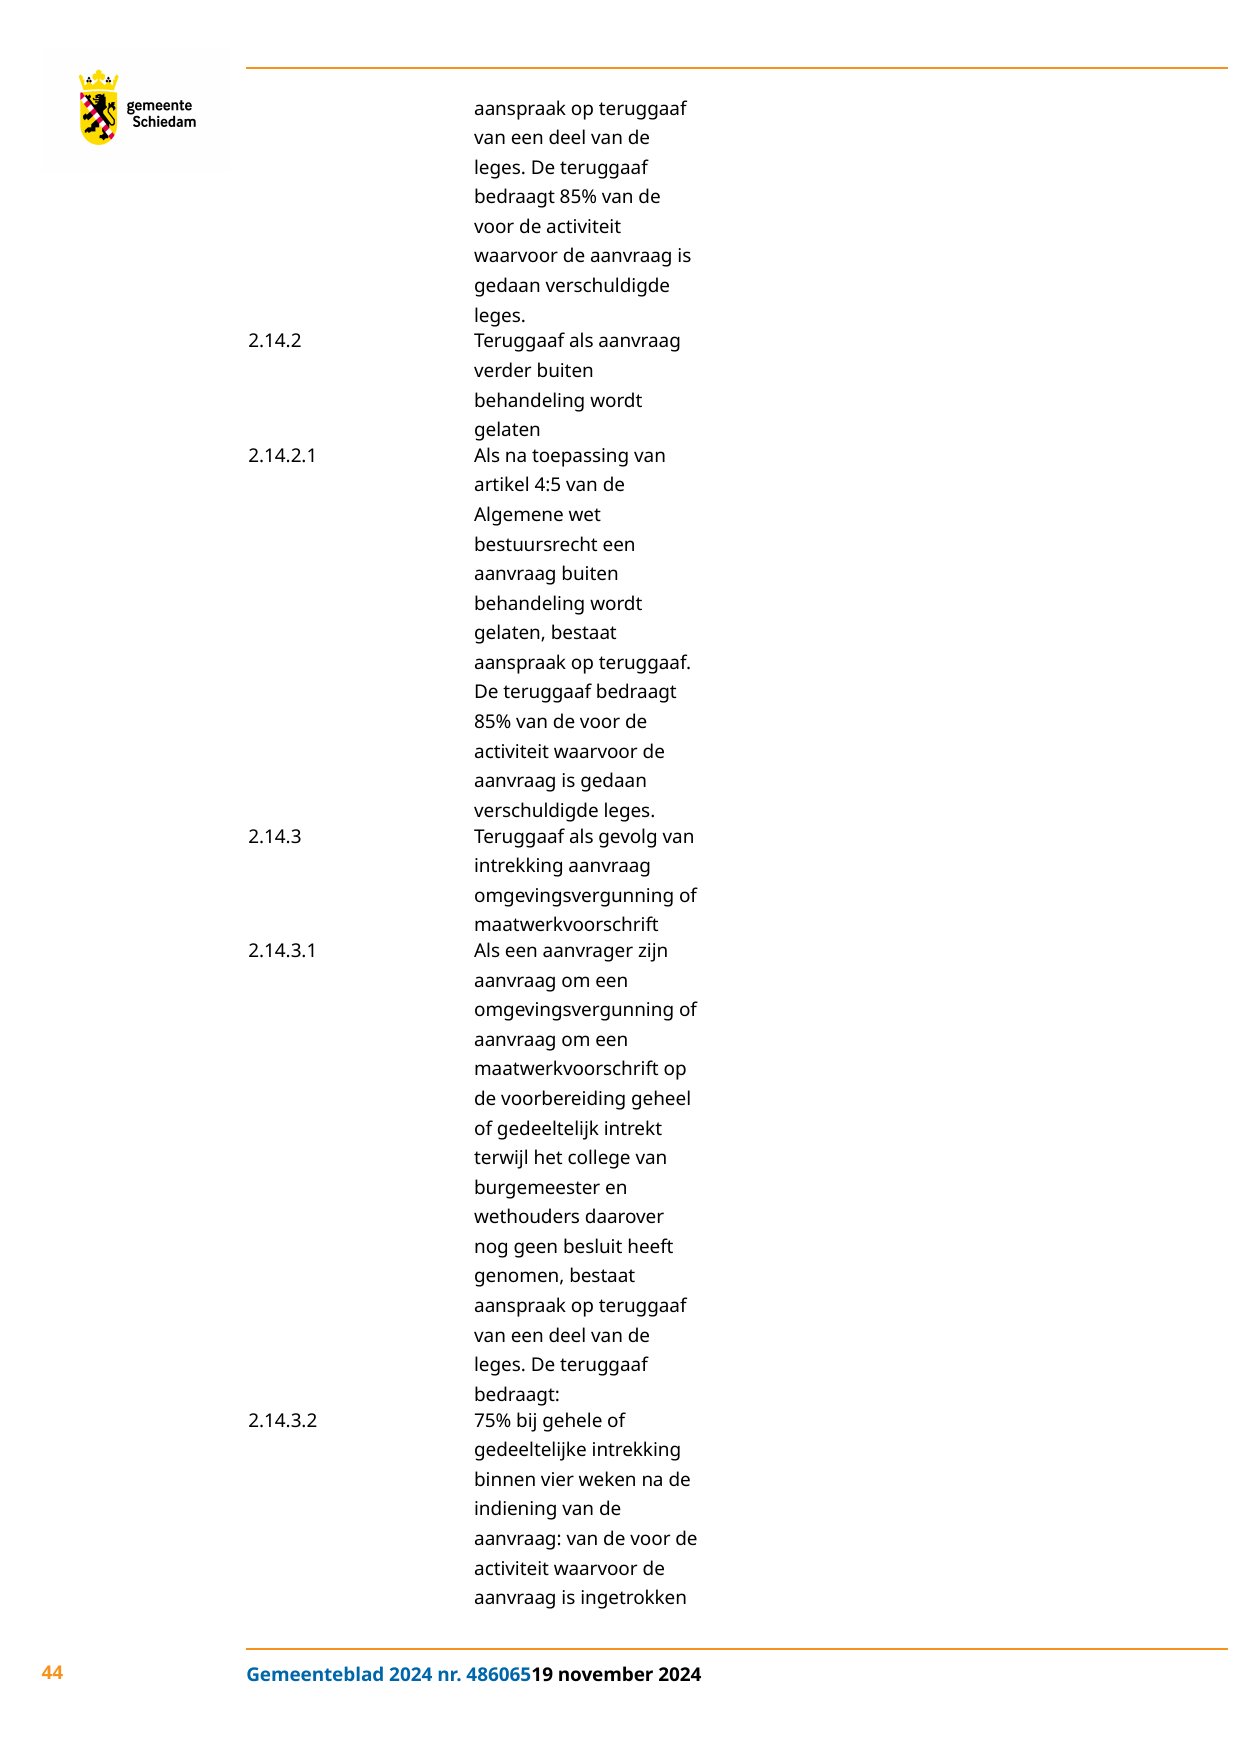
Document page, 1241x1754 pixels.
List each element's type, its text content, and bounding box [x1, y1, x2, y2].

table_cell [700, 937, 926, 1407]
table_cell [700, 95, 926, 328]
table_cell 2.14.2 [248, 328, 474, 442]
table_cell aanspraak op teruggaaf van een deel van de leges. De teruggaaf bedraagt 85% van de voor de activiteit waarvoor de aanvraag is gedaan verschuldigde leges. [474, 95, 700, 328]
table_cell 2.14.3 [248, 823, 474, 937]
table_cell [248, 95, 474, 328]
table_cell Teruggaaf als aanvraag verder buiten behandeling wordt gelaten [474, 328, 700, 442]
table_cell [700, 1407, 926, 1610]
table_cell [926, 95, 1152, 328]
table_cell Als een aanvrager zijn aanvraag om een omgevingsvergunning of aanvraag om een maatwerkvoorschrift op de voorbereiding geheel of gedeeltelijk intrekt terwijl het college van burgemeester en wethouders daarover nog geen besluit heeft genomen, bestaat aanspraak op teruggaaf van een deel van de leges. De teruggaaf bedraagt: [474, 937, 700, 1407]
table_cell 2.14.2.1 [248, 442, 474, 823]
picture [41, 47, 231, 172]
table_cell [700, 328, 926, 442]
table_cell [700, 442, 926, 823]
table_cell [926, 823, 1152, 937]
table_cell Teruggaaf als gevolg van intrekking aanvraag omgevingsvergunning of maatwerkvoorschrift [474, 823, 700, 937]
table_cell [926, 937, 1152, 1407]
table_cell 2.14.3.1 [248, 937, 474, 1407]
table_cell 75% bij gehele of gedeeltelijke intrekking binnen vier weken na de indiening van de aanvraag: van de voor de activiteit waarvoor de aanvraag is ingetrokken [474, 1407, 700, 1610]
table_cell [926, 442, 1152, 823]
table_cell [926, 1407, 1152, 1610]
table_cell Als na toepassing van artikel 4:5 van de Algemene wet bestuursrecht een aanvraag buiten behandeling wordt gelaten, bestaat aanspraak op teruggaaf. De teruggaaf bedraagt 85% van de voor de activiteit waarvoor de aanvraag is gedaan verschuldigde leges. [474, 442, 700, 823]
table_cell 2.14.3.2 [248, 1407, 474, 1610]
table_cell [700, 823, 926, 937]
table_cell [926, 328, 1152, 442]
